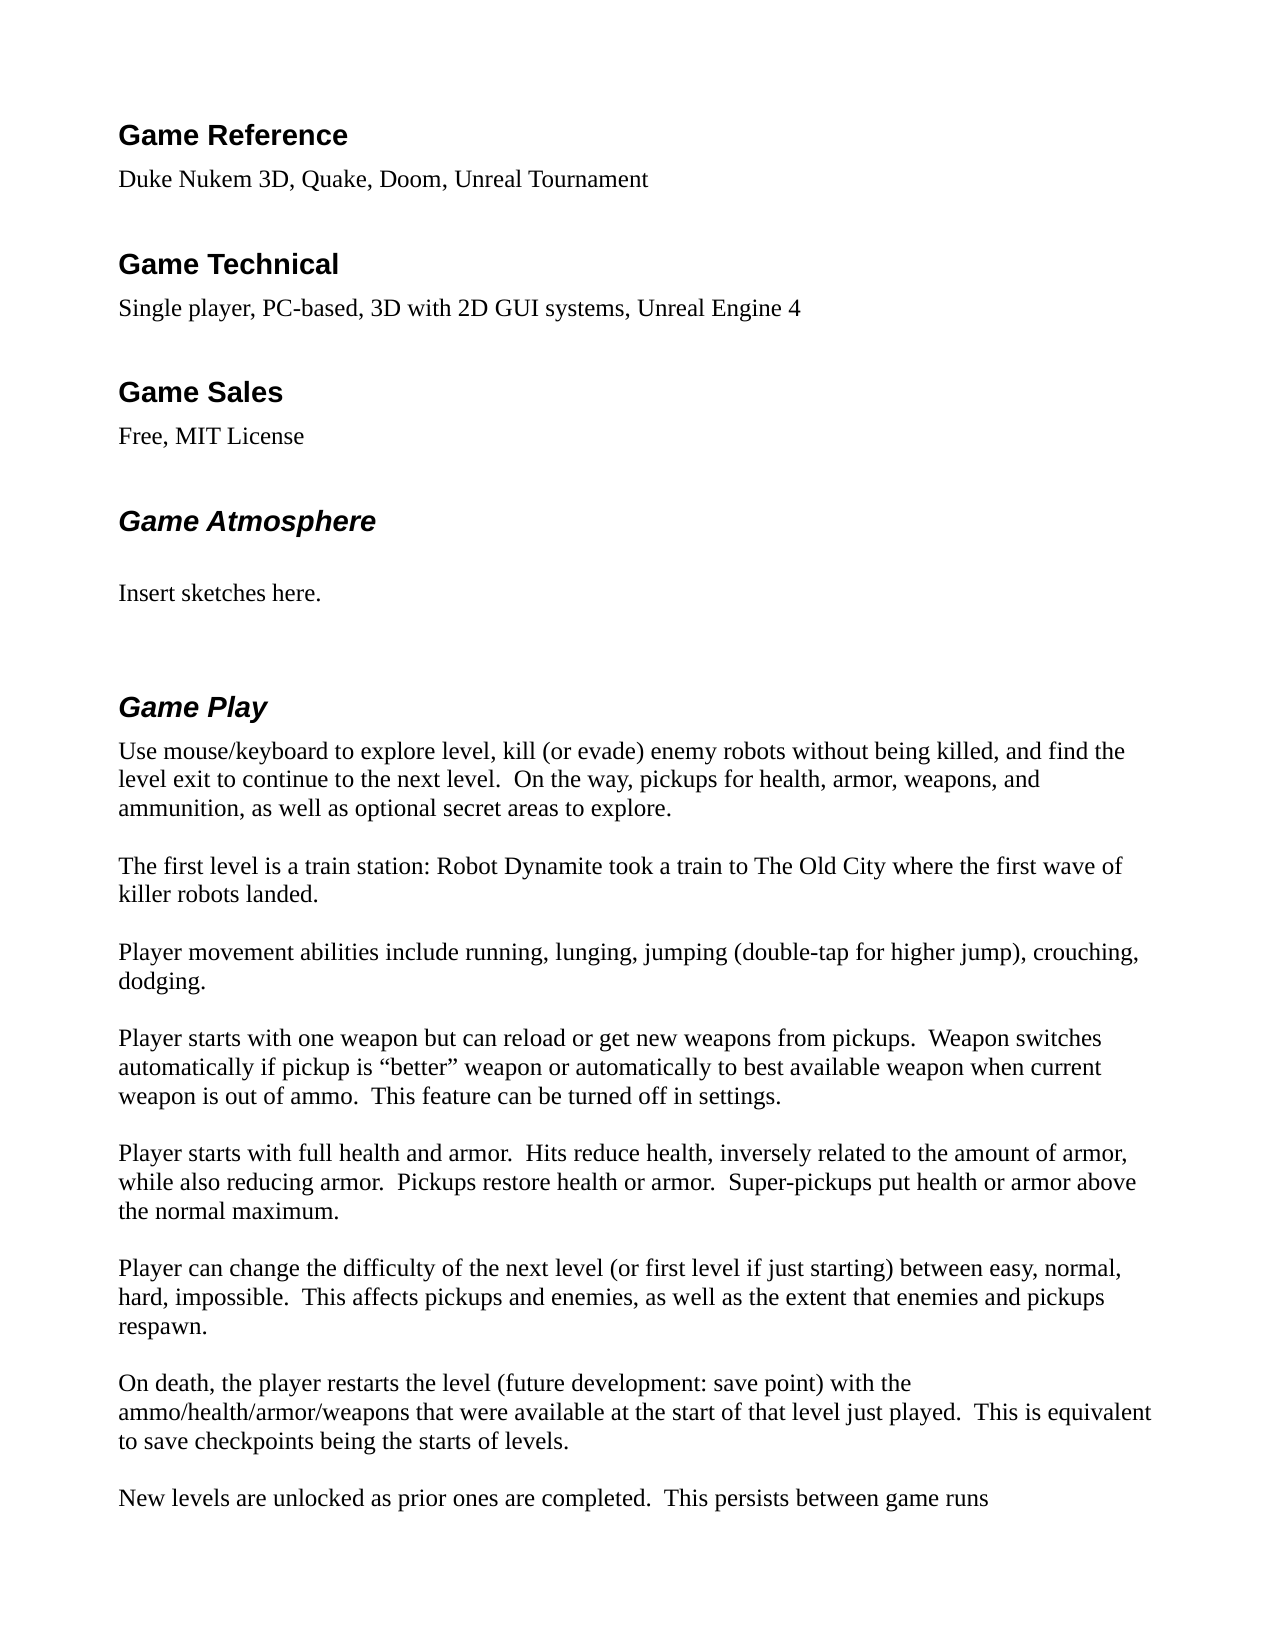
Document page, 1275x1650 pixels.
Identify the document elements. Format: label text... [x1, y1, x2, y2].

subtitle Game Technical [118, 247, 1157, 280]
text Player movement abilities include running, lunging, jumping (double-tap for higher jump), crouching, dodging. [118, 937, 1157, 994]
text Use mouse/keyboard to explore level, kill (or evade) enemy robots without being killed, and find the level exit to continue to the next level. On the way, pickups for health, armor, weapons, and ammunition, as well as optional secret areas to explore. [118, 736, 1157, 822]
subtitle Game Reference [118, 118, 1157, 152]
text The first level is a train station: Robot Dynamite took a train to The Old City where the first wave of killer robots landed. [118, 851, 1157, 908]
text Player starts with full health and armor. Hits reduce health, inversely related to the amount of armor, while also reducing armor. Pickups restore health or armor. Super-pickups put health or armor above the normal maximum. [118, 1138, 1157, 1224]
text Single player, PC-based, 3D with 2D GUI systems, Unreal Engine 4 [118, 293, 1157, 321]
text On death, the player restarts the level (future development: save point) with the ammo/health/armor/weapons that were available at the start of that level just played. This is equivalent to save checkpoints being the starts of levels. [118, 1368, 1157, 1454]
text Player can change the difficulty of the next level (or first level if just starting) between easy, normal, hard, impossible. This affects pickups and enemies, as well as the extent that enemies and pickups respawn. [118, 1253, 1157, 1339]
text Free, MIT License [118, 421, 1157, 450]
subtitle Game Sales [118, 375, 1157, 409]
subtitle Game Play [118, 690, 1157, 723]
text New levels are unlocked as prior ones are completed. This persists between game runs [118, 1483, 1157, 1512]
text Insert sketches here. [118, 578, 1157, 607]
subtitle Game Atmosphere [118, 504, 1157, 537]
text Player starts with one weapon but can reload or get new weapons from pickups. Weapon switches automatically if pickup is “better” weapon or automatically to best available weapon when current weapon is out of ammo. This feature can be turned off in settings. [118, 1023, 1157, 1109]
text Duke Nukem 3D, Quake, Doom, Unreal Tournament [118, 164, 1157, 193]
